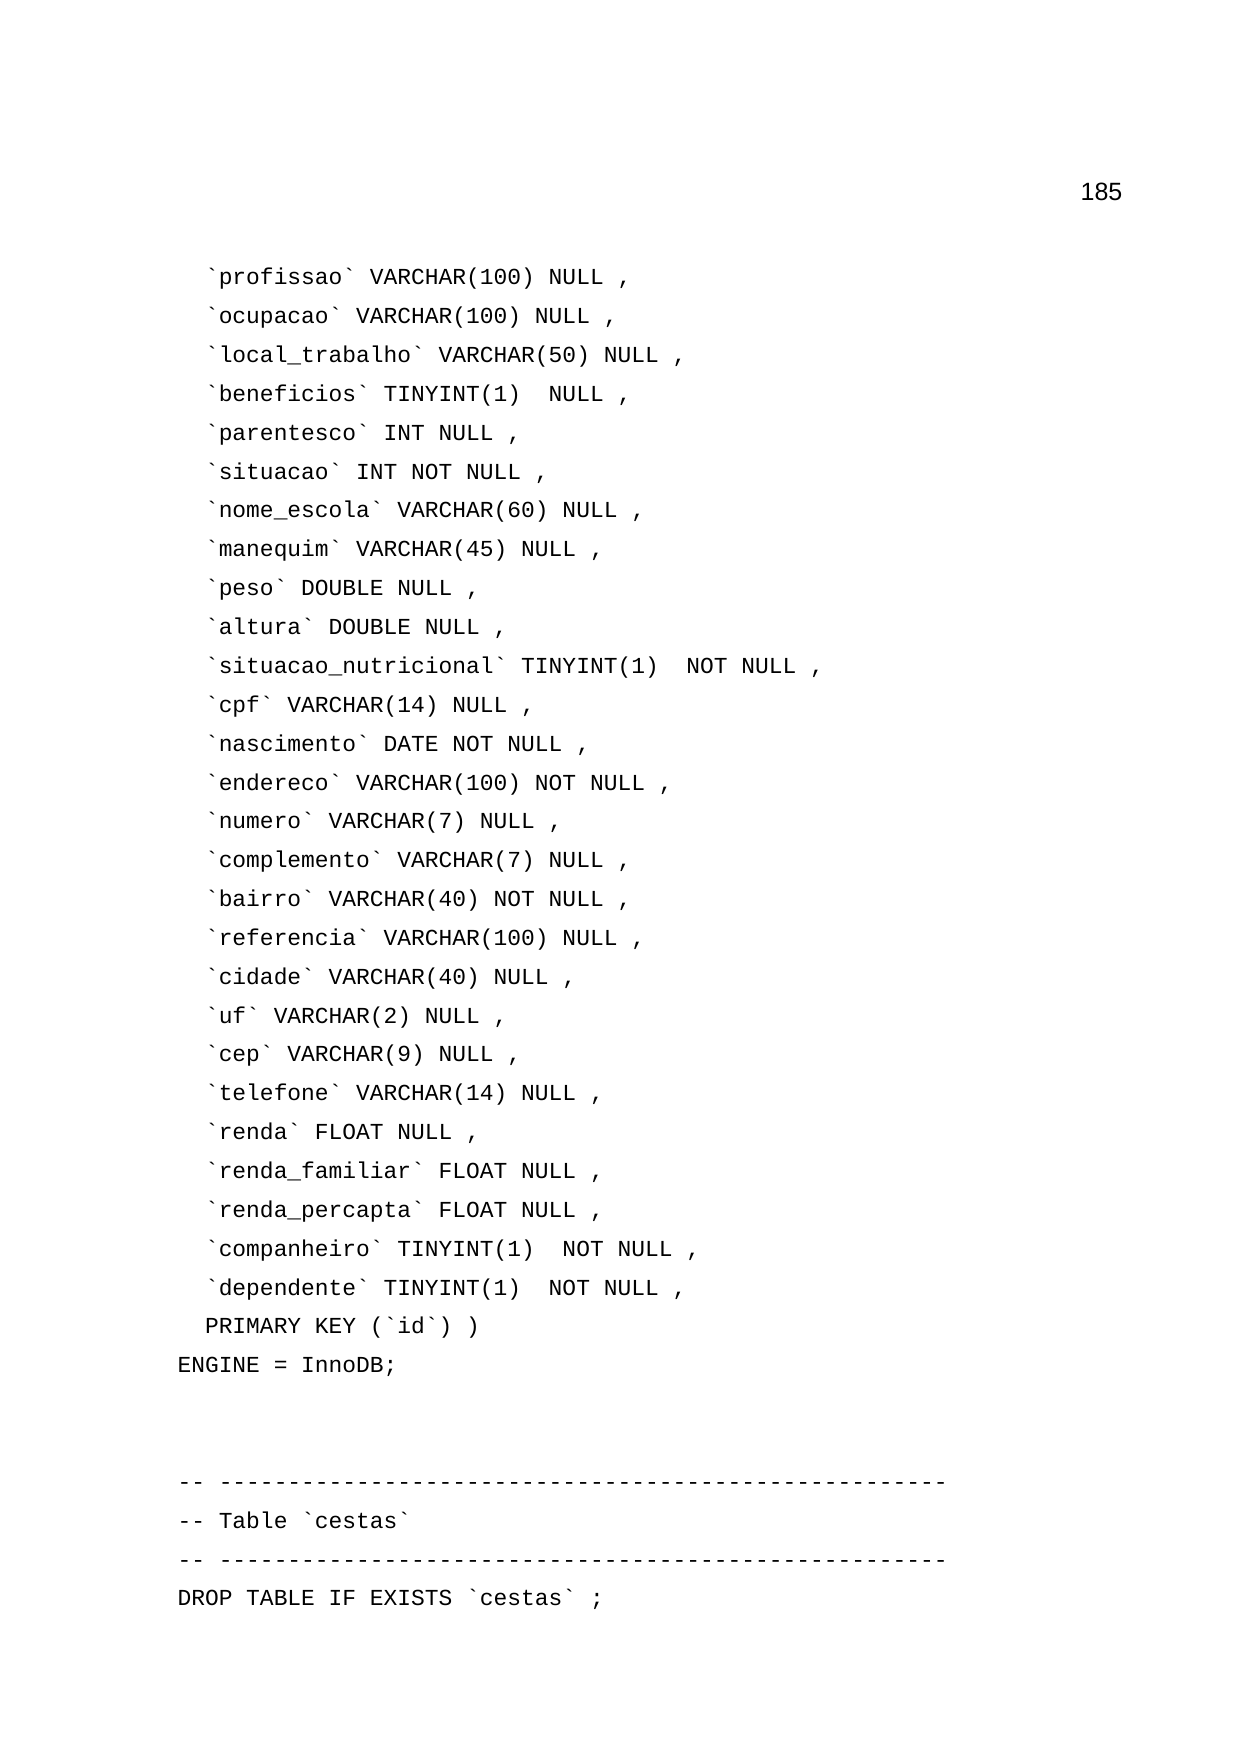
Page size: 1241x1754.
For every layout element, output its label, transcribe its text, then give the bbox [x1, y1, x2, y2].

text `profissao` VARCHAR(100) NULL , [177, 266, 1122, 292]
text `renda` FLOAT NULL , [177, 1121, 1122, 1146]
text `situacao_nutricional` TINYINT(1) NOT NULL , [177, 654, 1122, 680]
text -- ----------------------------------------------------- [177, 1548, 1122, 1574]
text `manequim` VARCHAR(45) NULL , [177, 538, 1122, 564]
text `cpf` VARCHAR(14) NULL , [177, 693, 1122, 719]
text `altura` DOUBLE NULL , [177, 615, 1122, 641]
text `nascimento` DATE NOT NULL , [177, 732, 1122, 758]
text `bairro` VARCHAR(40) NOT NULL , [177, 887, 1122, 913]
text `telefone` VARCHAR(14) NULL , [177, 1082, 1122, 1108]
text PRIMARY KEY (`id`) ) [177, 1315, 1122, 1341]
text -- Table `cestas` [177, 1509, 1122, 1535]
text ENGINE = InnoDB; [177, 1354, 1122, 1379]
text `complemento` VARCHAR(7) NULL , [177, 848, 1122, 874]
text `parentesco` INT NULL , [177, 421, 1122, 447]
text `peso` DOUBLE NULL , [177, 577, 1122, 602]
text DROP TABLE IF EXISTS `cestas` ; [177, 1587, 1122, 1613]
text `situacao` INT NOT NULL , [177, 460, 1122, 486]
text `uf` VARCHAR(2) NULL , [177, 1004, 1122, 1030]
text `ocupacao` VARCHAR(100) NULL , [177, 304, 1122, 331]
text `dependente` TINYINT(1) NOT NULL , [177, 1276, 1122, 1302]
text `cidade` VARCHAR(40) NULL , [177, 965, 1122, 991]
text `renda_percapta` FLOAT NULL , [177, 1198, 1122, 1224]
text -- ----------------------------------------------------- [177, 1470, 1122, 1496]
text `cep` VARCHAR(9) NULL , [177, 1043, 1122, 1069]
text `local_trabalho` VARCHAR(50) NULL , [177, 343, 1122, 369]
text `beneficios` TINYINT(1) NULL , [177, 382, 1122, 408]
text `numero` VARCHAR(7) NULL , [177, 810, 1122, 836]
text `nome_escola` VARCHAR(60) NULL , [177, 499, 1122, 525]
text `renda_familiar` FLOAT NULL , [177, 1159, 1122, 1185]
text `referencia` VARCHAR(100) NULL , [177, 926, 1122, 952]
text `companheiro` TINYINT(1) NOT NULL , [177, 1237, 1122, 1263]
text `endereco` VARCHAR(100) NOT NULL , [177, 771, 1122, 797]
